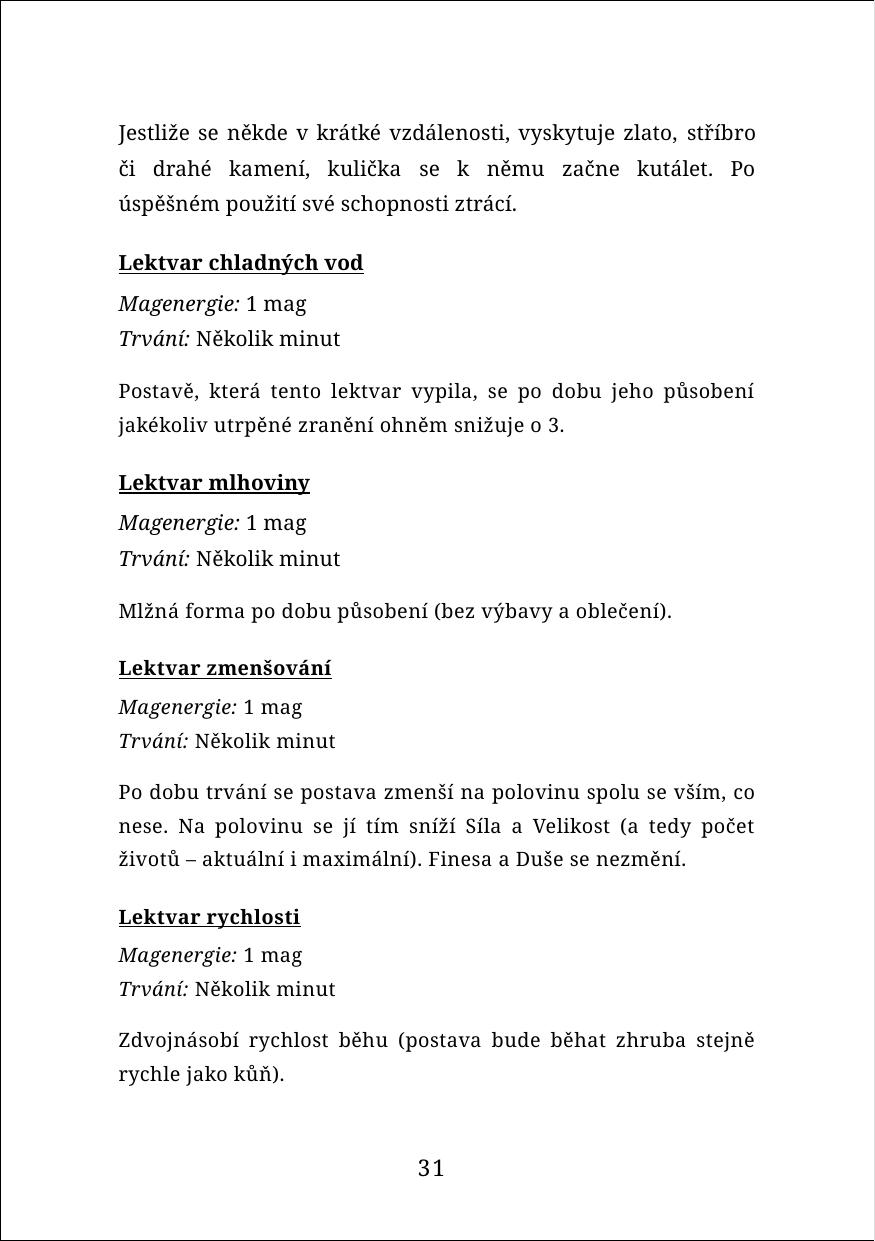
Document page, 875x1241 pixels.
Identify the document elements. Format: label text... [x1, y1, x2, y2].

subtitle Lektvar mlhoviny [118, 468, 756, 497]
text Mlžná forma po dobu působení (bez výbavy a oblečení). [118, 597, 756, 624]
subtitle Lektvar chladných vod [118, 248, 756, 277]
text Magenergie: 1 mag Trvání: Několik minut [118, 289, 756, 353]
text Postavě, která tento lektvar vypila, se po dobu jeho působení jakékoliv utrpěné zranění ohněm snižuje o 3. [118, 377, 756, 438]
text Magenergie: 1 mag Trvání: Několik minut [118, 942, 756, 1002]
subtitle Lektvar zmenšování [118, 654, 756, 682]
subtitle Lektvar rychlosti [118, 903, 756, 930]
text Zdvojnásobí rychlost běhu (postava bude běhat zhruba stejně rychle jako kůň). [118, 1027, 756, 1087]
text Magenergie: 1 mag Trvání: Několik minut [118, 508, 756, 572]
text Magenergie: 1 mag Trvání: Několik minut [118, 693, 756, 754]
text Jestliže se někde v krátké vzdálenosti, vyskytuje zlato, stříbro či drahé kamení, kulička se k němu začne kutálet. Po úspěšném použití své schopnosti ztrácí. [118, 118, 756, 218]
text Po dobu trvání se postava zmenší na polovinu spolu se vším, co nese. Na polovinu se jí tím sníží Síla a Velikost (a tedy počet životů – aktuální i maximální). Finesa a Duše se nezmění. [118, 778, 756, 873]
